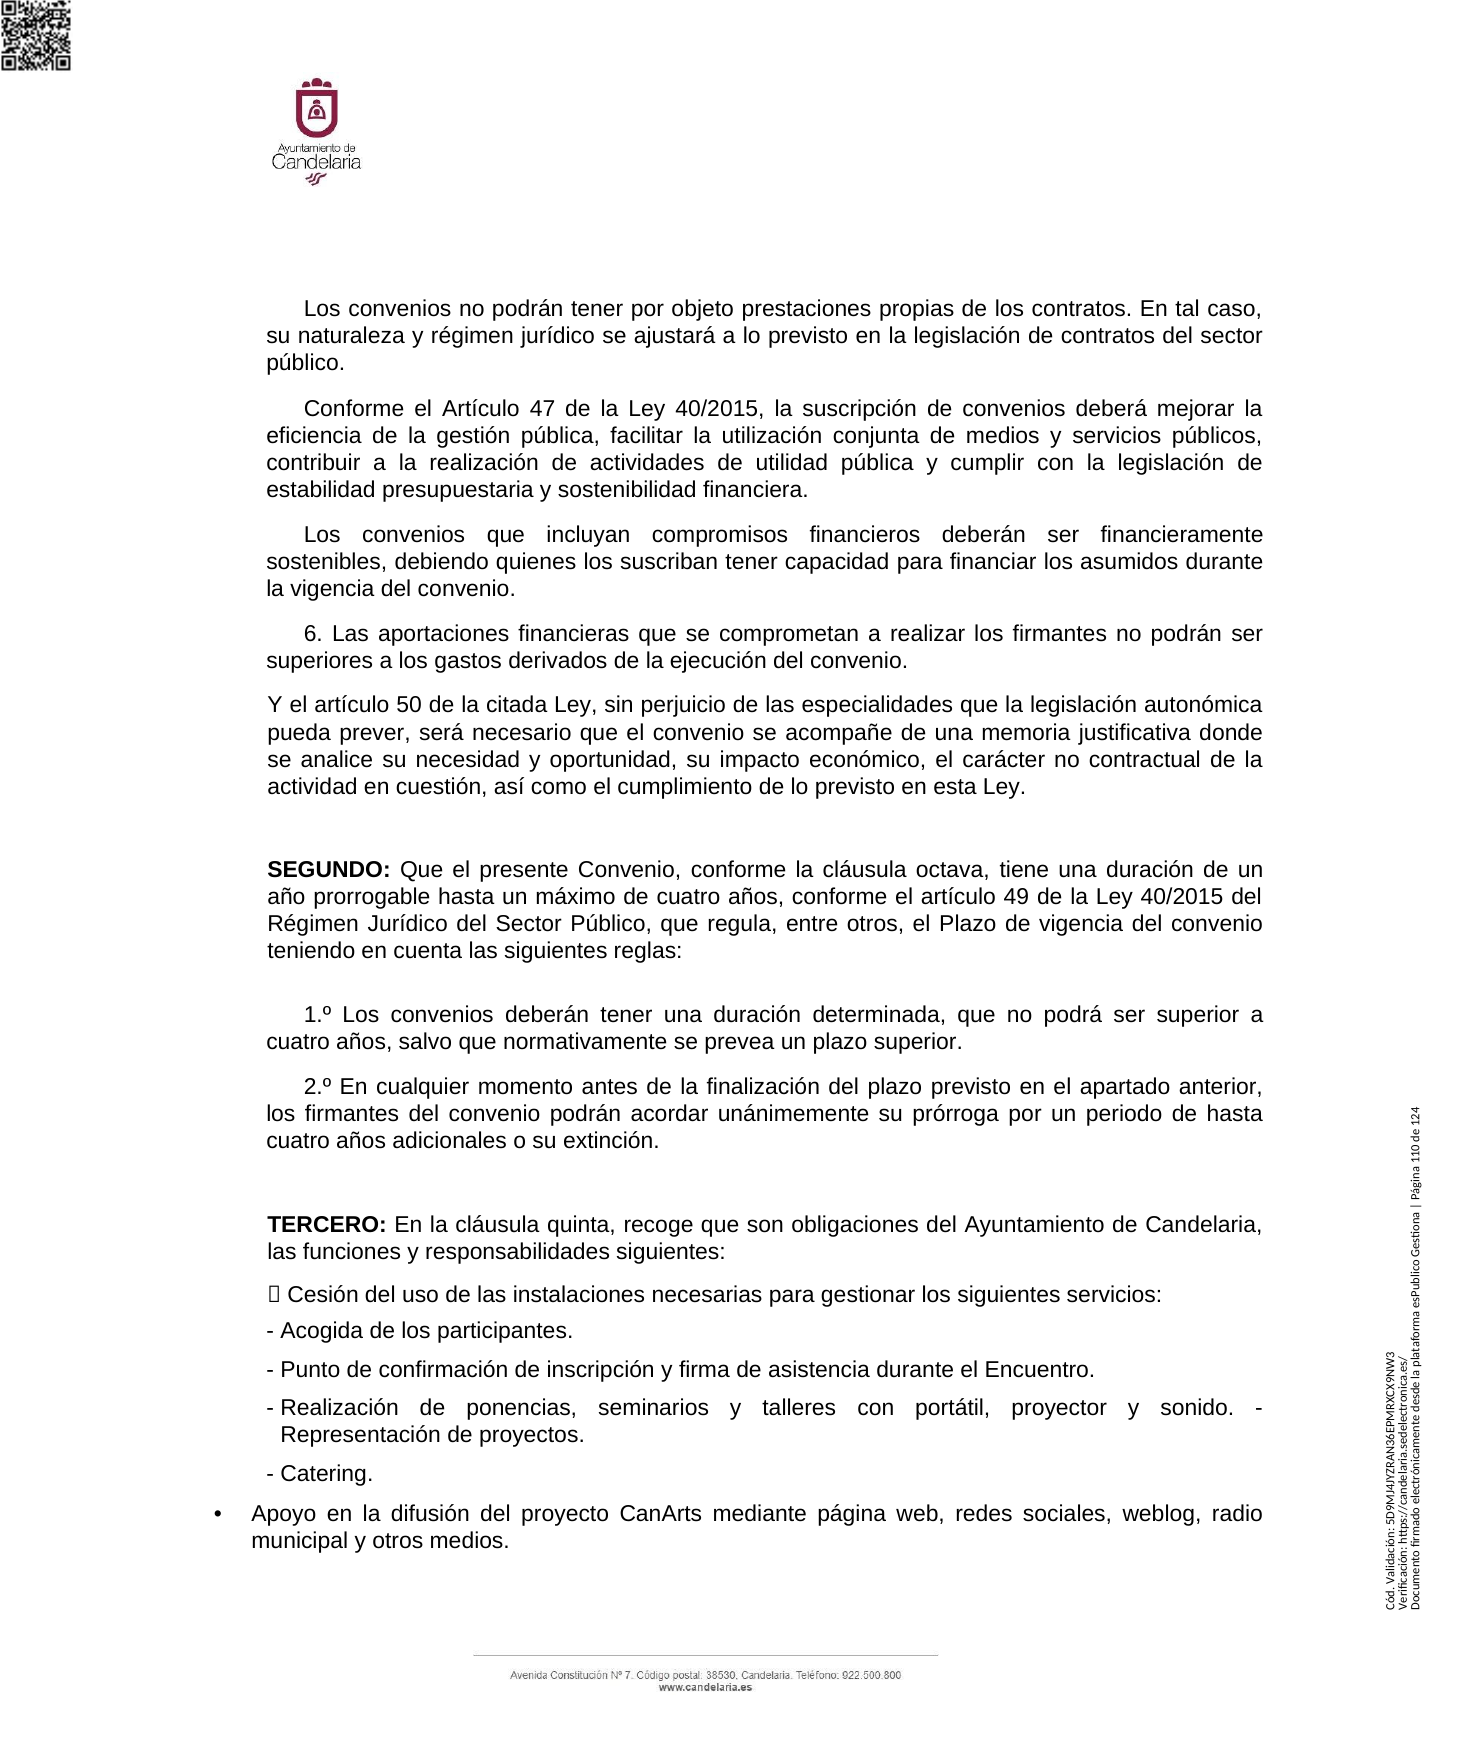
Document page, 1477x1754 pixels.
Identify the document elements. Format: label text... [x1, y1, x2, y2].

text  Cesión del uso de las instalaciones necesarias para gestionar los siguientes servicios: [267, 1278, 1264, 1309]
list Punto de confirmación de inscripción y firma de asistencia durante el Encuentro. [266, 1356, 1264, 1382]
text 1.º Los convenios deberán tener una duración determinada, que no podrá ser superior a cuatro años, salvo que normativamente se prevea un plazo superior. [266, 1001, 1264, 1054]
text 2.º En cualquier momento antes de la finalización del plazo previsto en el apartado anterior, los firmantes del convenio podrán acordar unánimemente su prórroga por un periodo de hasta cuatro años adicionales o su extinción. [266, 1073, 1264, 1154]
text Los convenios que incluyan compromisos financieros deberán ser financieramente sostenibles, debiendo quienes los suscriban tener capacidad para financiar los asumidos durante la vigencia del convenio. [266, 521, 1264, 601]
list Apoyo en la difusión del proyecto CanArts mediante página web, redes sociales, weblog, radio municipal y otros medios. [214, 1499, 1264, 1553]
list Acogida de los participantes. [266, 1317, 1264, 1343]
text Los convenios no podrán tener por objeto prestaciones propias de los contratos. En tal caso, su naturaleza y régimen jurídico se ajustará a lo previsto en la legislación de contratos del sector público. [266, 295, 1264, 376]
text 6. Las aportaciones financieras que se comprometan a realizar los firmantes no podrán ser superiores a los gastos derivados de la ejecución del convenio. [266, 619, 1264, 673]
text Y el artículo 50 de la citada Ley, sin perjuicio de las especialidades que la legislación autonómica pueda prever, será necesario que el convenio se acompañe de una memoria justificativa donde se analice su necesidad y oportunidad, su impacto económico, el carácter no contractual de la actividad en cuestión, así como el cumplimiento de lo previsto en esta Ley. [267, 691, 1264, 799]
text SEGUNDO: Que el presente Convenio, conforme la cláusula octava, tiene una duración de un año prorrogable hasta un máximo de cuatro años, conforme el artículo 49 de la Ley 40/2015 del Régimen Jurídico del Sector Público, que regula, entre otros, el Plazo de vigencia del convenio teniendo en cuenta las siguientes reglas: [267, 856, 1264, 963]
text Conforme el Artículo 47 de la Ley 40/2015, la suscripción de convenios deberá mejorar la eficiencia de la gestión pública, facilitar la utilización conjunta de medios y servicios públicos, contribuir a la realización de actividades de utilidad pública y cumplir con la legislación de estabilidad presupuestaria y sostenibilidad financiera. [266, 394, 1264, 502]
list Catering. [266, 1459, 1264, 1486]
text TERCERO: En la cláusula quinta, recoge que son obligaciones del Ayuntamiento de Candelaria, las funciones y responsabilidades siguientes: [267, 1211, 1264, 1264]
list Realización de ponencias, seminarios y talleres con portátil, proyector y sonido. - Representación de proyectos. [266, 1394, 1264, 1447]
